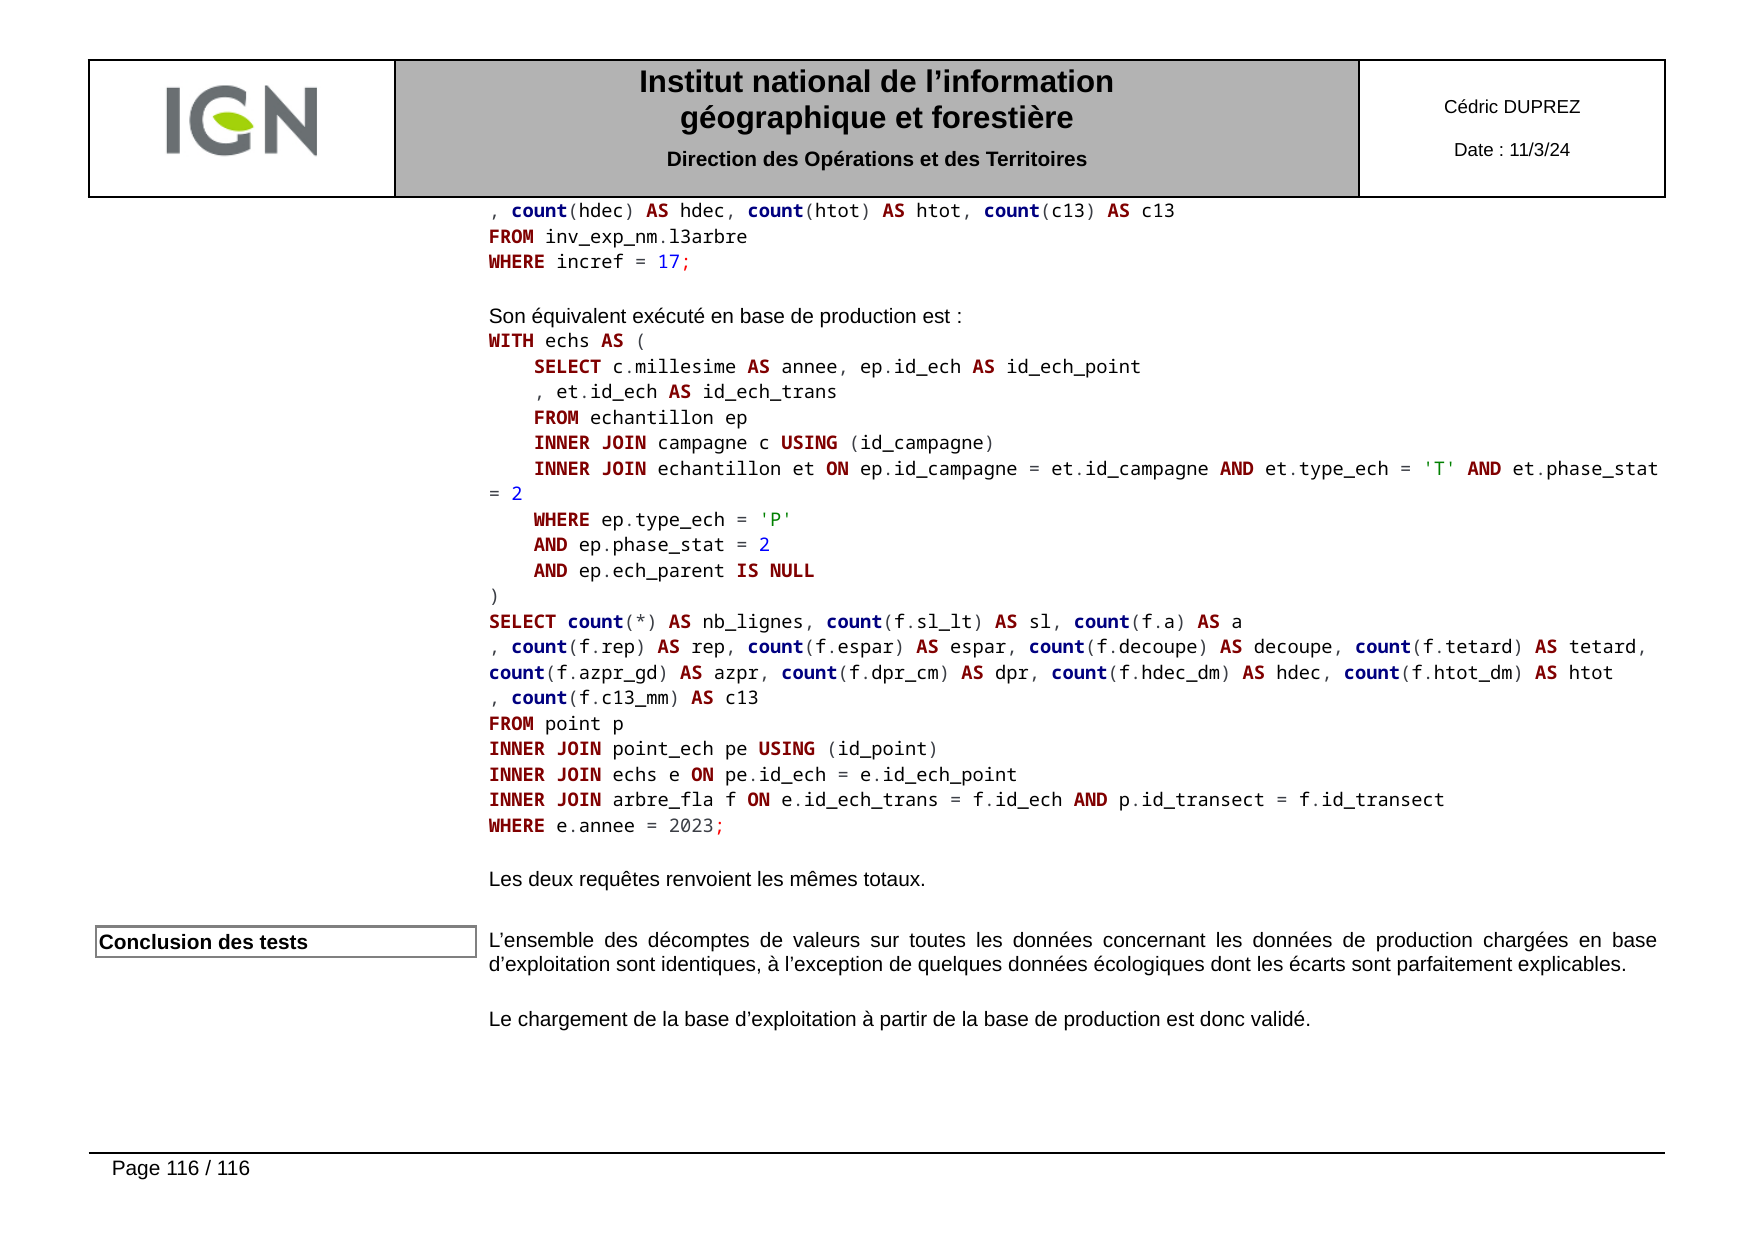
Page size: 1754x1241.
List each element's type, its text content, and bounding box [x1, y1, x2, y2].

table_cell Conclusion des tests [89, 924, 483, 1092]
table_cell , count(hdec) AS hdec, count(htot) AS htot, count(c13) AS c13 FROM inv_exp_nm.l3arbre WHERE incref = 17; Son équivalent exécuté en base de production est : WITH echs AS ( SELECT c.millesime AS annee, ep.id_ech AS id_ech_point , et.id_ech AS id_ech_trans FROM echantillon ep INNER JOIN campagne c USING (id_campagne) INNER JOIN echantillon et ON ep.id_campagne = et.id_campagne AND et.type_ech = 'T' AND et.phase_stat = 2 WHERE ep.type_ech = 'P' AND ep.phase_stat = 2 AND ep.ech_parent IS NULL ) SELECT count(*) AS nb_lignes, count(f.sl_lt) AS sl, count(f.a) AS a , count(f.rep) AS rep, count(f.espar) AS espar, count(f.decoupe) AS decoupe, count(f.tetard) AS tetard, count(f.azpr_gd) AS azpr, count(f.dpr_cm) AS dpr, count(f.hdec_dm) AS hdec, count(f.htot_dm) AS htot , count(f.c13_mm) AS c13 FROM point p INNER JOIN point_ech pe USING (id_point) INNER JOIN echs e ON pe.id_ech = e.id_ech_point INNER JOIN arbre_fla f ON e.id_ech_trans = f.id_ech AND p.id_transect = f.id_transect WHERE e.annee = 2023; Les deux requêtes renvoient les mêmes totaux. [483, 198, 1665, 924]
table_cell [89, 198, 483, 924]
table_cell L’ensemble des décomptes de valeurs sur toutes les données concernant les données de production chargées en base d’exploitation sont identiques, à l’exception de quelques données écologiques dont les écarts sont parfaitement explicables. Le chargement de la base d’exploitation à partir de la base de production est donc validé. [483, 924, 1665, 1092]
picture [141, 62, 343, 180]
